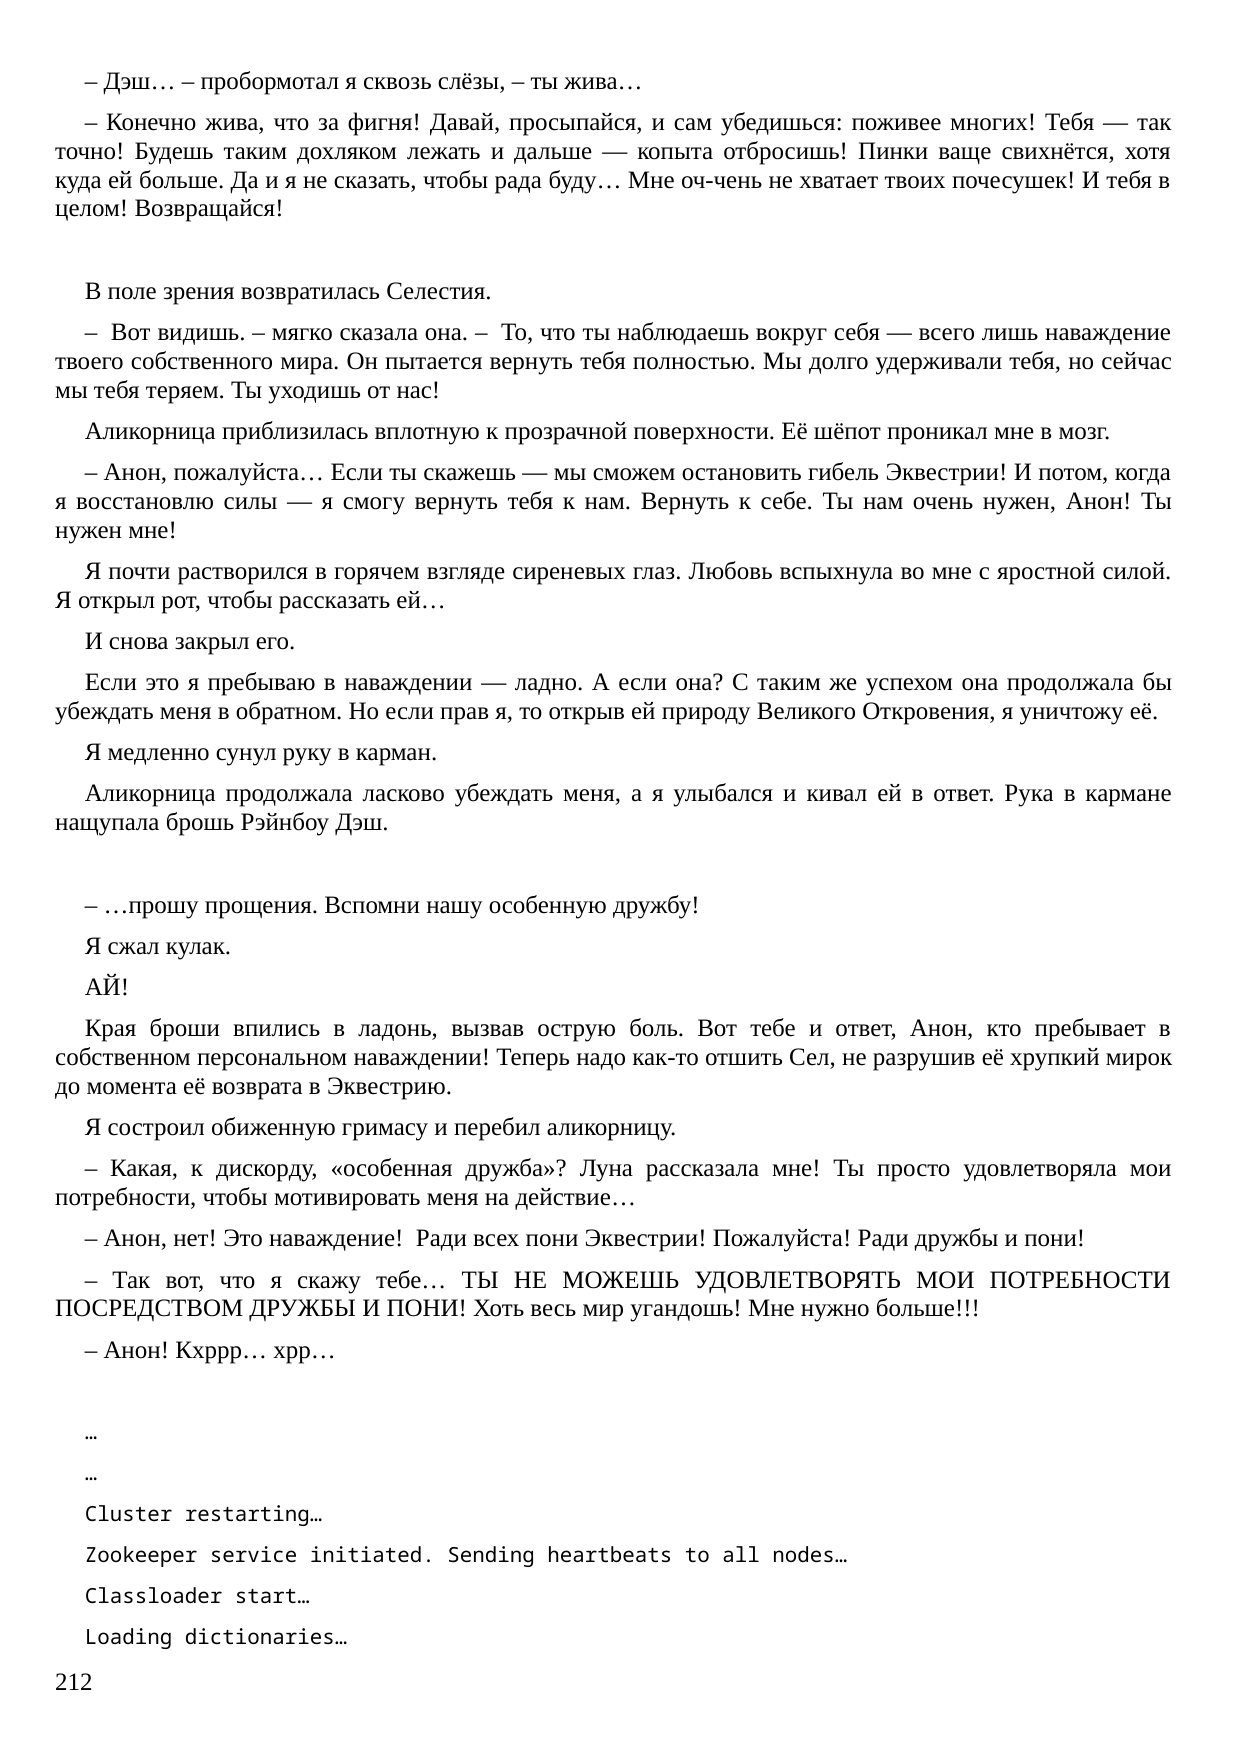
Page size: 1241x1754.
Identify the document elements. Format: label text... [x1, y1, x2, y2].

text Classloader start… [55, 1581, 1173, 1609]
text – Анон! Кхррр… хрр… [55, 1335, 1173, 1363]
text Я почти растворился в горячем взгляде сиреневых глаз. Любовь вспыхнула во мне с яростной силой. Я открыл рот, чтобы рассказать ей… [55, 556, 1173, 613]
text Аликорница продолжала ласково убеждать меня, а я улыбался и кивал ей в ответ. Рука в кармане нащупала брошь Рэйнбоу Дэш. [55, 778, 1173, 836]
text – Какая, к дискорду, «особенная дружба»? Луна рассказала мне! Ты просто удовлетворяла мои потребности, чтобы мотивировать меня на действие… [55, 1153, 1173, 1211]
text – …прошу прощения. Вспомни нашу особенную дружбу! [55, 890, 1173, 918]
text Loading dictionaries… [55, 1622, 1173, 1650]
text Если это я пребываю в наваждении — ладно. А если она? С таким же успехом она продолжала бы убеждать меня в обратном. Но если прав я, то открыв ей природу Великого Откровения, я уничтожу её. [55, 667, 1173, 725]
text Cluster restarting… [55, 1499, 1173, 1528]
text – Так вот, что я скажу тебе… ТЫ НЕ МОЖЕШЬ УДОВЛЕТВОРЯТЬ МОИ ПОТРЕБНОСТИ ПОСРЕДСТВОМ ДРУЖБЫ И ПОНИ! Хоть весь мир угандошь! Мне нужно больше!!! [55, 1265, 1173, 1322]
text Края броши впились в ладонь, вызвав острую боль. Вот тебе и ответ, Анон, кто пребывает в собственном персональном наваждении! Теперь надо как-то отшить Сел, не разрушив её хрупкий мирок до момента её возврата в Эквестрию. [55, 1013, 1173, 1100]
text Аликорница приблизилась вплотную к прозрачной поверхности. Её шёпот проникал мне в мозг. [55, 416, 1173, 445]
text Я медленно сунул руку в карман. [55, 737, 1173, 766]
text … [55, 1417, 1173, 1446]
text … [55, 1458, 1173, 1487]
text Zookeeper service initiated. Sending heartbeats to all nodes… [55, 1540, 1173, 1568]
text – Вот видишь. – мягко сказала она. – То, что ты наблюдаешь вокруг себя — всего лишь наваждение твоего собственного мира. Он пытается вернуть тебя полностью. Мы долго удерживали тебя, но сейчас мы тебя теряем. Ты уходишь от нас! [55, 317, 1173, 403]
text Я состроил обиженную гримасу и перебил аликорницу. [55, 1112, 1173, 1141]
text – Анон, нет! Это наваждение! Ради всех пони Эквестрии! Пожалуйста! Ради дружбы и пони! [55, 1223, 1173, 1252]
text АЙ! [55, 972, 1173, 1001]
text В поле зрения возвратилась Селестия. [55, 276, 1173, 305]
text – Дэш… – пробормотал я сквозь слёзы, – ты жива… [55, 66, 1173, 95]
text – Конечно жива, что за фигня! Давай, просыпайся, и сам убедишься: поживее многих! Тебя — так точно! Будешь таким дохляком лежать и дальше — копыта отбросишь! Пинки ваще свихнётся, хотя куда ей больше. Да и я не сказать, чтобы рада буду… Мне оч-чень не хватает твоих почесушек! И тебя в целом! Возвращайся! [55, 107, 1173, 222]
text И снова закрыл его. [55, 626, 1173, 655]
text Я сжал кулак. [55, 931, 1173, 960]
text – Анон, пожалуйста… Если ты скажешь — мы сможем остановить гибель Эквестрии! И потом, когда я восстановлю силы — я смогу вернуть тебя к нам. Вернуть к себе. Ты нам очень нужен, Анон! Ты нужен мне! [55, 457, 1173, 543]
